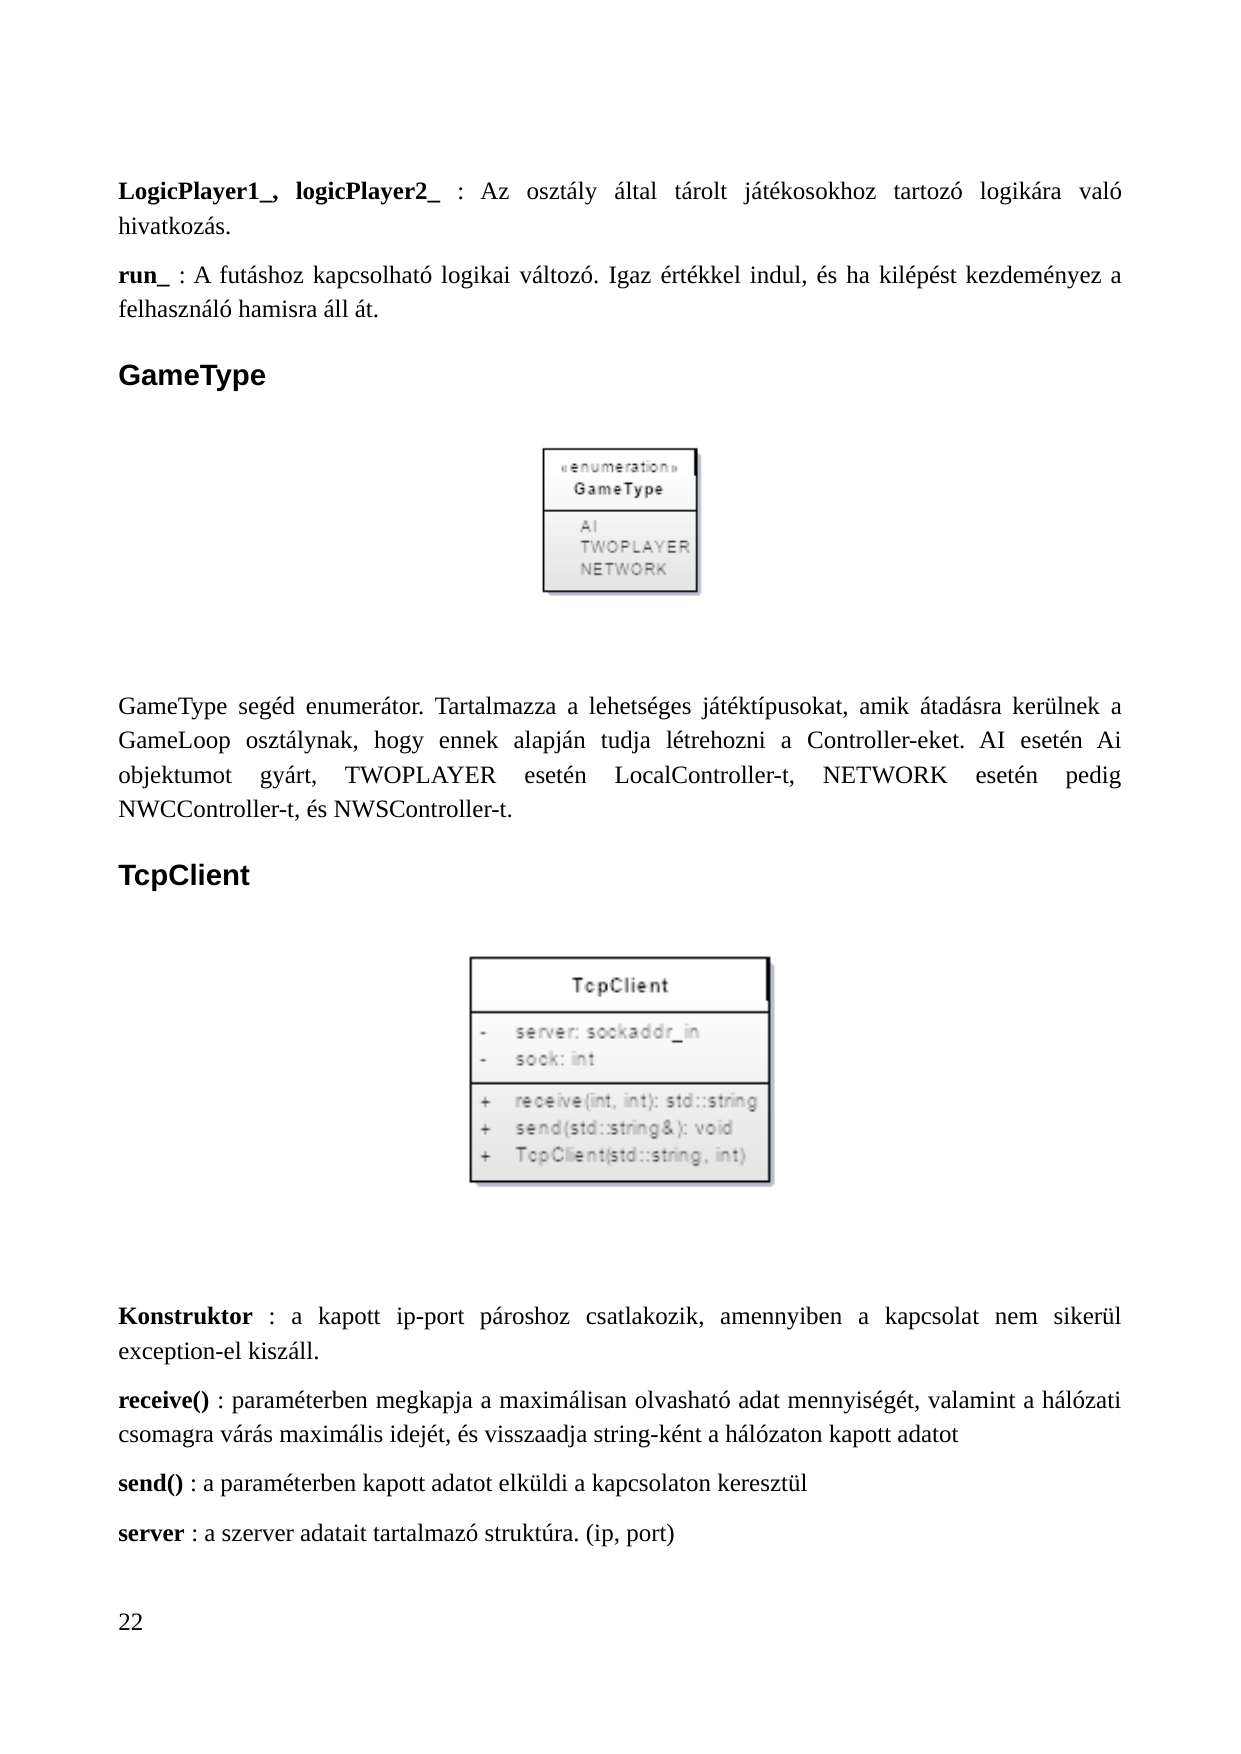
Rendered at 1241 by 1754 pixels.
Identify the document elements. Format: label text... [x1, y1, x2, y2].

text GameType segéd enumerátor. Tartalmazza a lehetséges játéktípusokat, amik átadásra kerülnek a GameLoop osztálynak, hogy ennek alapján tudja létrehozni a Controller-eket. AI esetén Ai objektumot gyárt, TWOPLAYER esetén LocalController-t, NETWORK esetén pedig NWCController-t, és NWSController-t. [118, 685, 1122, 823]
picture [418, 904, 823, 1296]
subtitle GameType [118, 358, 1122, 392]
text run_ : A futáshoz kapcsolható logikai változó. Igaz értékkel indul, és ha kilépést kezdeményez a felhasználó hamisra áll át. [118, 260, 1122, 323]
text receive() : paraméterben megkapja a maximálisan olvasható adat mennyiségét, valamint a hálózati csomagra várás maximális idejét, és visszaadja string-ként a hálózaton kapott adatot [118, 1385, 1122, 1448]
text send() : a paraméterben kapott adatot elküldi a kapcsolaton keresztül [118, 1468, 1122, 1497]
text Konstruktor : a kapott ip-port pároshoz csatlakozik, amennyiben a kapcsolat nem sikerül exception-el kiszáll. [118, 1296, 1122, 1365]
subtitle TcpClient [118, 858, 1122, 892]
picture [500, 404, 740, 685]
text LogicPlayer1_, logicPlayer2_ : Az osztály által tárolt játékosokhoz tartozó logikára való hivatkozás. [118, 176, 1122, 239]
text server : a szerver adatait tartalmazó struktúra. (ip, port) [118, 1518, 1122, 1546]
